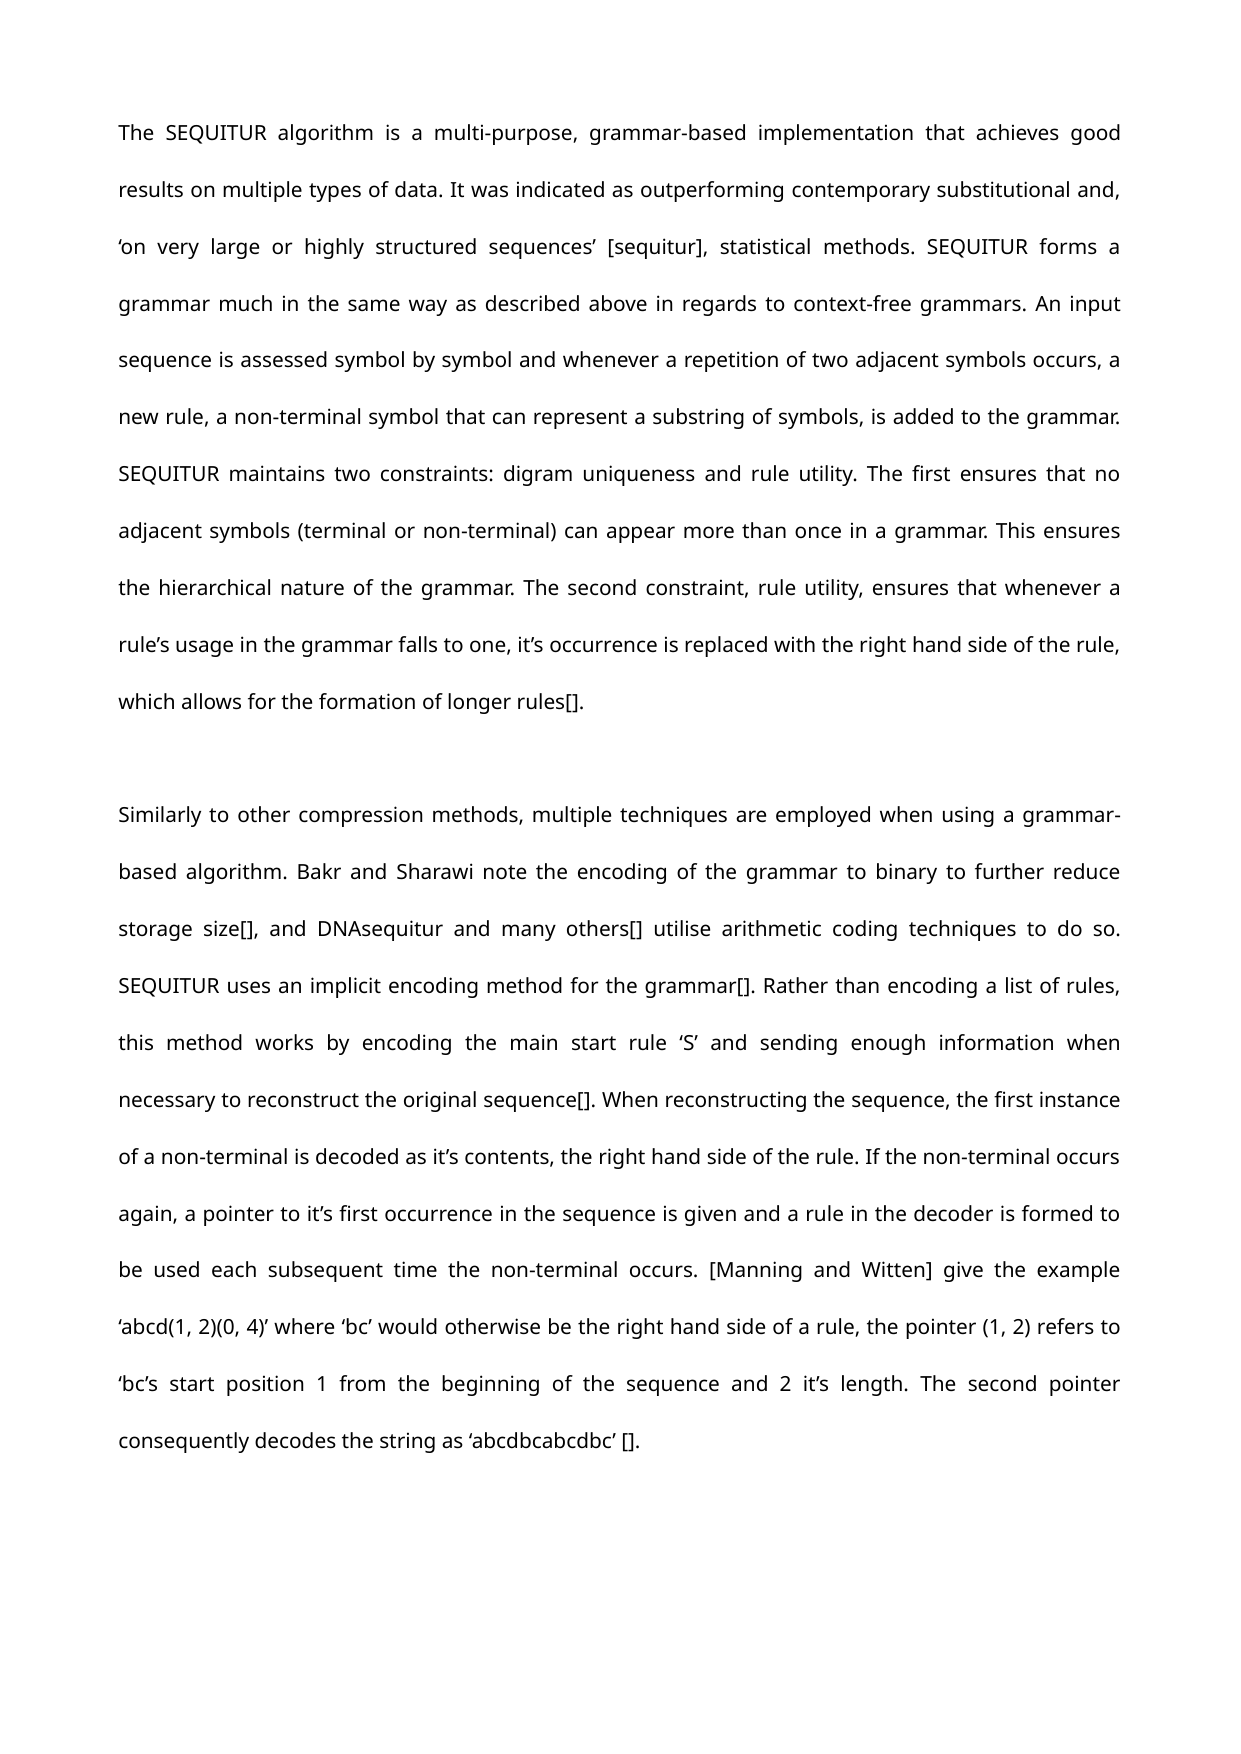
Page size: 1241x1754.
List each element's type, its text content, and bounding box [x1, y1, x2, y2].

text The SEQUITUR algorithm is a multi-purpose, grammar-based implementation that achieves good results on multiple types of data. It was indicated as outperforming contemporary substitutional and, ‘on very large or highly structured sequences’ [sequitur], statistical methods. SEQUITUR forms a grammar much in the same way as described above in regards to context-free grammars. An input sequence is assessed symbol by symbol and whenever a repetition of two adjacent symbols occurs, a new rule, a non-terminal symbol that can represent a substring of symbols, is added to the grammar. SEQUITUR maintains two constraints: digram uniqueness and rule utility. The first ensures that no adjacent symbols (terminal or non-terminal) can appear more than once in a grammar. This ensures the hierarchical nature of the grammar. The second constraint, rule utility, ensures that whenever a rule’s usage in the grammar falls to one, it’s occurrence is replaced with the right hand side of the rule, which allows for the formation of longer rules[]. [118, 118, 1122, 715]
text Similarly to other compression methods, multiple techniques are employed when using a grammar-based algorithm. Bakr and Sharawi note the encoding of the grammar to binary to further reduce storage size[], and DNAsequitur and many others[] utilise arithmetic coding techniques to do so. SEQUITUR uses an implicit encoding method for the grammar[]. Rather than encoding a list of rules, this method works by encoding the main start rule ‘S’ and sending enough information when necessary to reconstruct the original sequence[]. When reconstructing the sequence, the first instance of a non-terminal is decoded as it’s contents, the right hand side of the rule. If the non-terminal occurs again, a pointer to it’s first occurrence in the sequence is given and a rule in the decoder is formed to be used each subsequent time the non-terminal occurs. [Manning and Witten] give the example ‘abcd(1, 2)(0, 4)’ where ‘bc’ would otherwise be the right hand side of a rule, the pointer (1, 2) refers to ‘bc’s start position 1 from the beginning of the sequence and 2 it’s length. The second pointer consequently decodes the string as ‘abcdbcabcdbc’ []. [118, 801, 1122, 1455]
